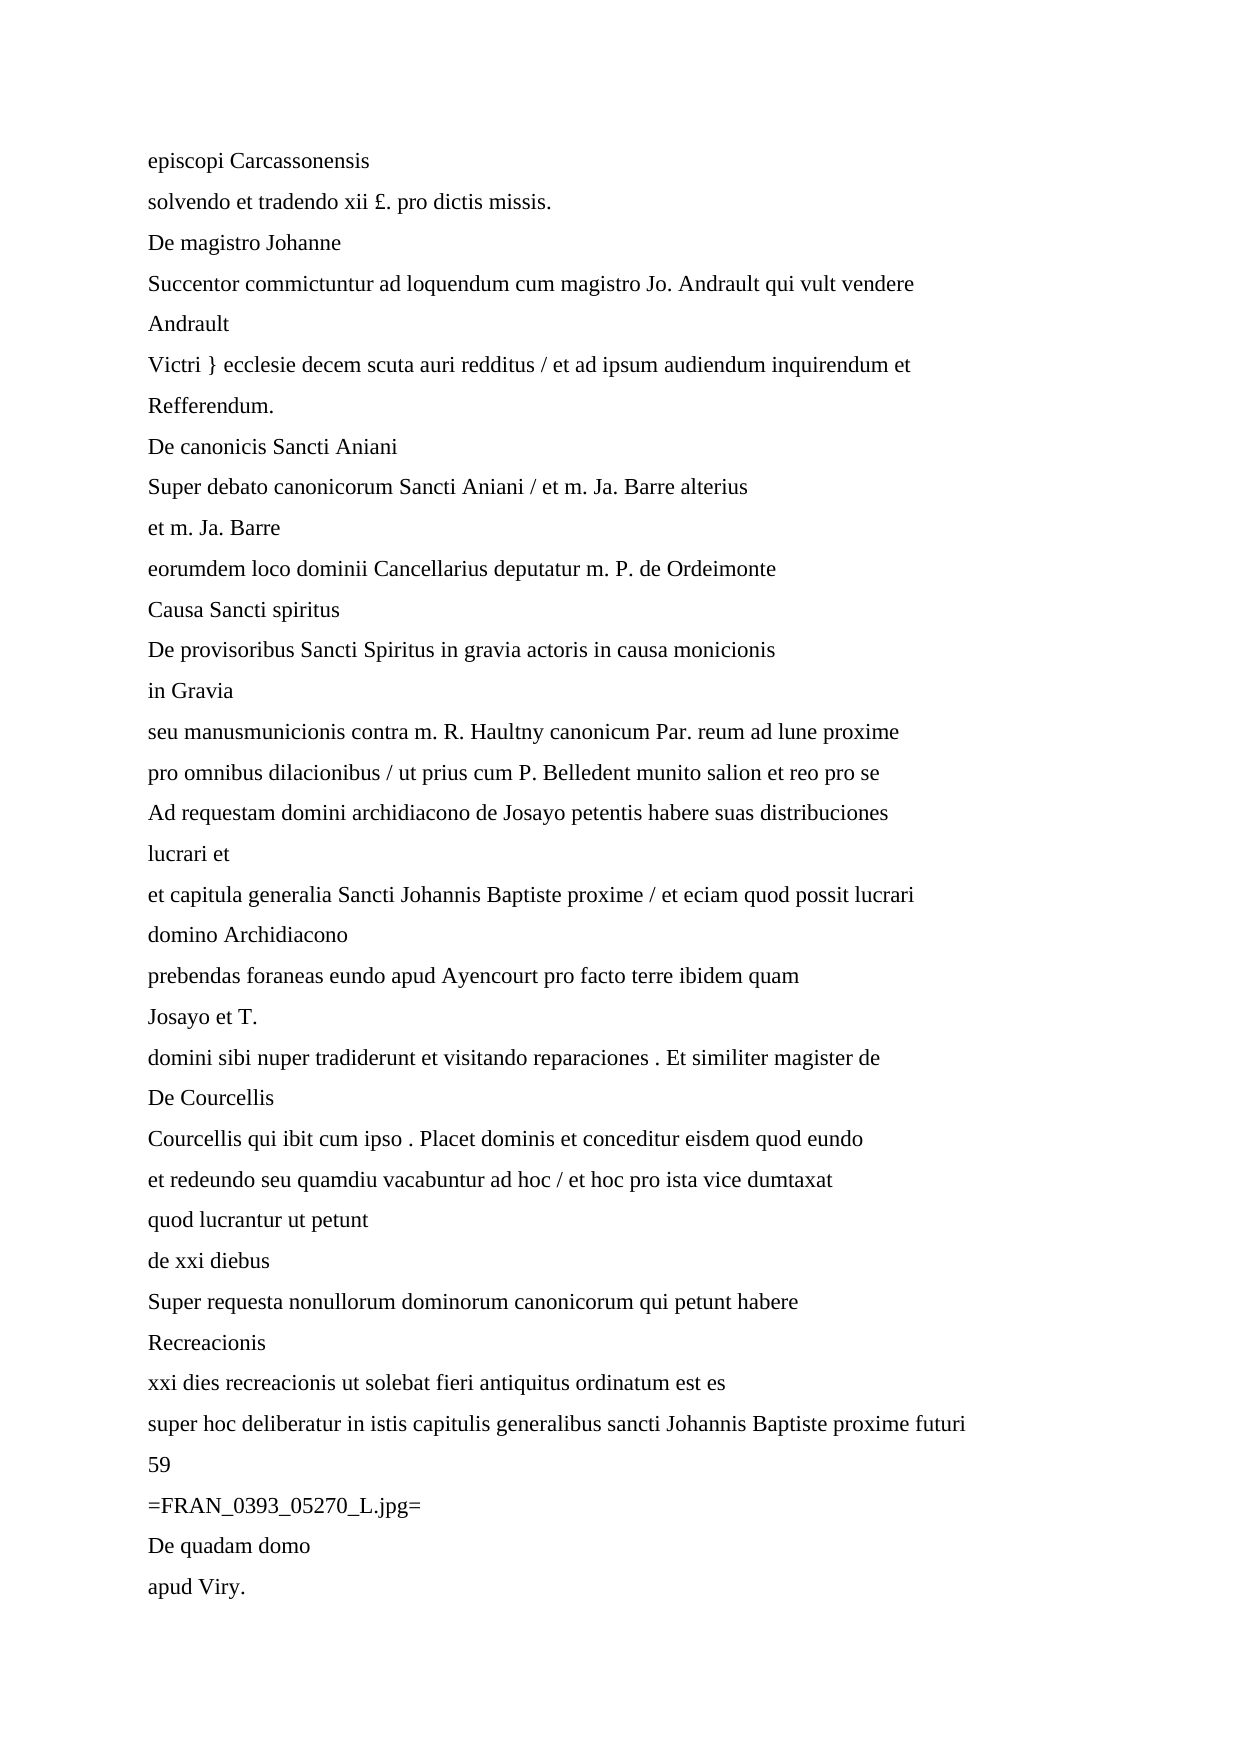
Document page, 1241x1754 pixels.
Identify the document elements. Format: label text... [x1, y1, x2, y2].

text Refferendum. [148, 392, 1093, 418]
text Victri } ecclesie decem scuta auri redditus / et ad ipsum audiendum inquirendum et [148, 351, 1093, 378]
text Causa Sancti spiritus [148, 596, 1093, 622]
text episcopi Carcassonensis [148, 148, 1093, 174]
text quod lucrantur ut petunt [148, 1207, 1093, 1233]
text Ad requestam domini archidiacono de Josayo petentis habere suas distribuciones [148, 799, 1093, 826]
text lucrari et [148, 840, 1093, 866]
text Succentor commictuntur ad loquendum cum magistro Jo. Andrault qui vult vendere [148, 270, 1093, 296]
text De magistro Johanne [148, 229, 1093, 255]
text De canonicis Sancti Aniani [148, 433, 1093, 459]
text et m. Ja. Barre [148, 514, 1093, 541]
text Super debato canonicorum Sancti Aniani / et m. Ja. Barre alterius [148, 473, 1093, 500]
text prebendas foraneas eundo apud Ayencourt pro facto terre ibidem quam [148, 962, 1093, 988]
text super hoc deliberatur in istis capitulis generalibus sancti Johannis Baptiste proxime futuri [148, 1410, 1093, 1437]
text De quadam domo [148, 1532, 1093, 1559]
text De Courcellis [148, 1084, 1093, 1111]
text domini sibi nuper tradiderunt et visitando reparaciones . Et similiter magister de [148, 1044, 1093, 1070]
text et capitula generalia Sancti Johannis Baptiste proxime / et eciam quod possit lucrari [148, 881, 1093, 907]
text solvendo et tradendo xii £. pro dictis missis. [148, 188, 1093, 215]
text Courcellis qui ibit cum ipso . Placet dominis et conceditur eisdem quod eundo [148, 1125, 1093, 1151]
text apud Viry. [148, 1573, 1093, 1599]
text in Gravia [148, 677, 1093, 703]
text Recreacionis [148, 1329, 1093, 1355]
text domino Archidiacono [148, 921, 1093, 948]
text pro omnibus dilacionibus / ut prius cum P. Belledent munito salion et reo pro se [148, 758, 1093, 785]
text Super requesta nonullorum dominorum canonicorum qui petunt habere [148, 1288, 1093, 1314]
text seu manusmunicionis contra m. R. Haultny canonicum Par. reum ad lune proxime [148, 718, 1093, 744]
text et redeundo seu quamdiu vacabuntur ad hoc / et hoc pro ista vice dumtaxat [148, 1166, 1093, 1192]
text =FRAN_0393_05270_L.jpg= [148, 1492, 1093, 1518]
text de xxi diebus [148, 1247, 1093, 1274]
text xxi dies recreacionis ut solebat fieri antiquitus ordinatum est es [148, 1369, 1093, 1396]
text 59 [148, 1451, 1093, 1477]
text De provisoribus Sancti Spiritus in gravia actoris in causa monicionis [148, 636, 1093, 663]
text Andrault [148, 311, 1093, 337]
text Josayo et T. [148, 1003, 1093, 1029]
text eorumdem loco dominii Cancellarius deputatur m. P. de Ordeimonte [148, 555, 1093, 581]
